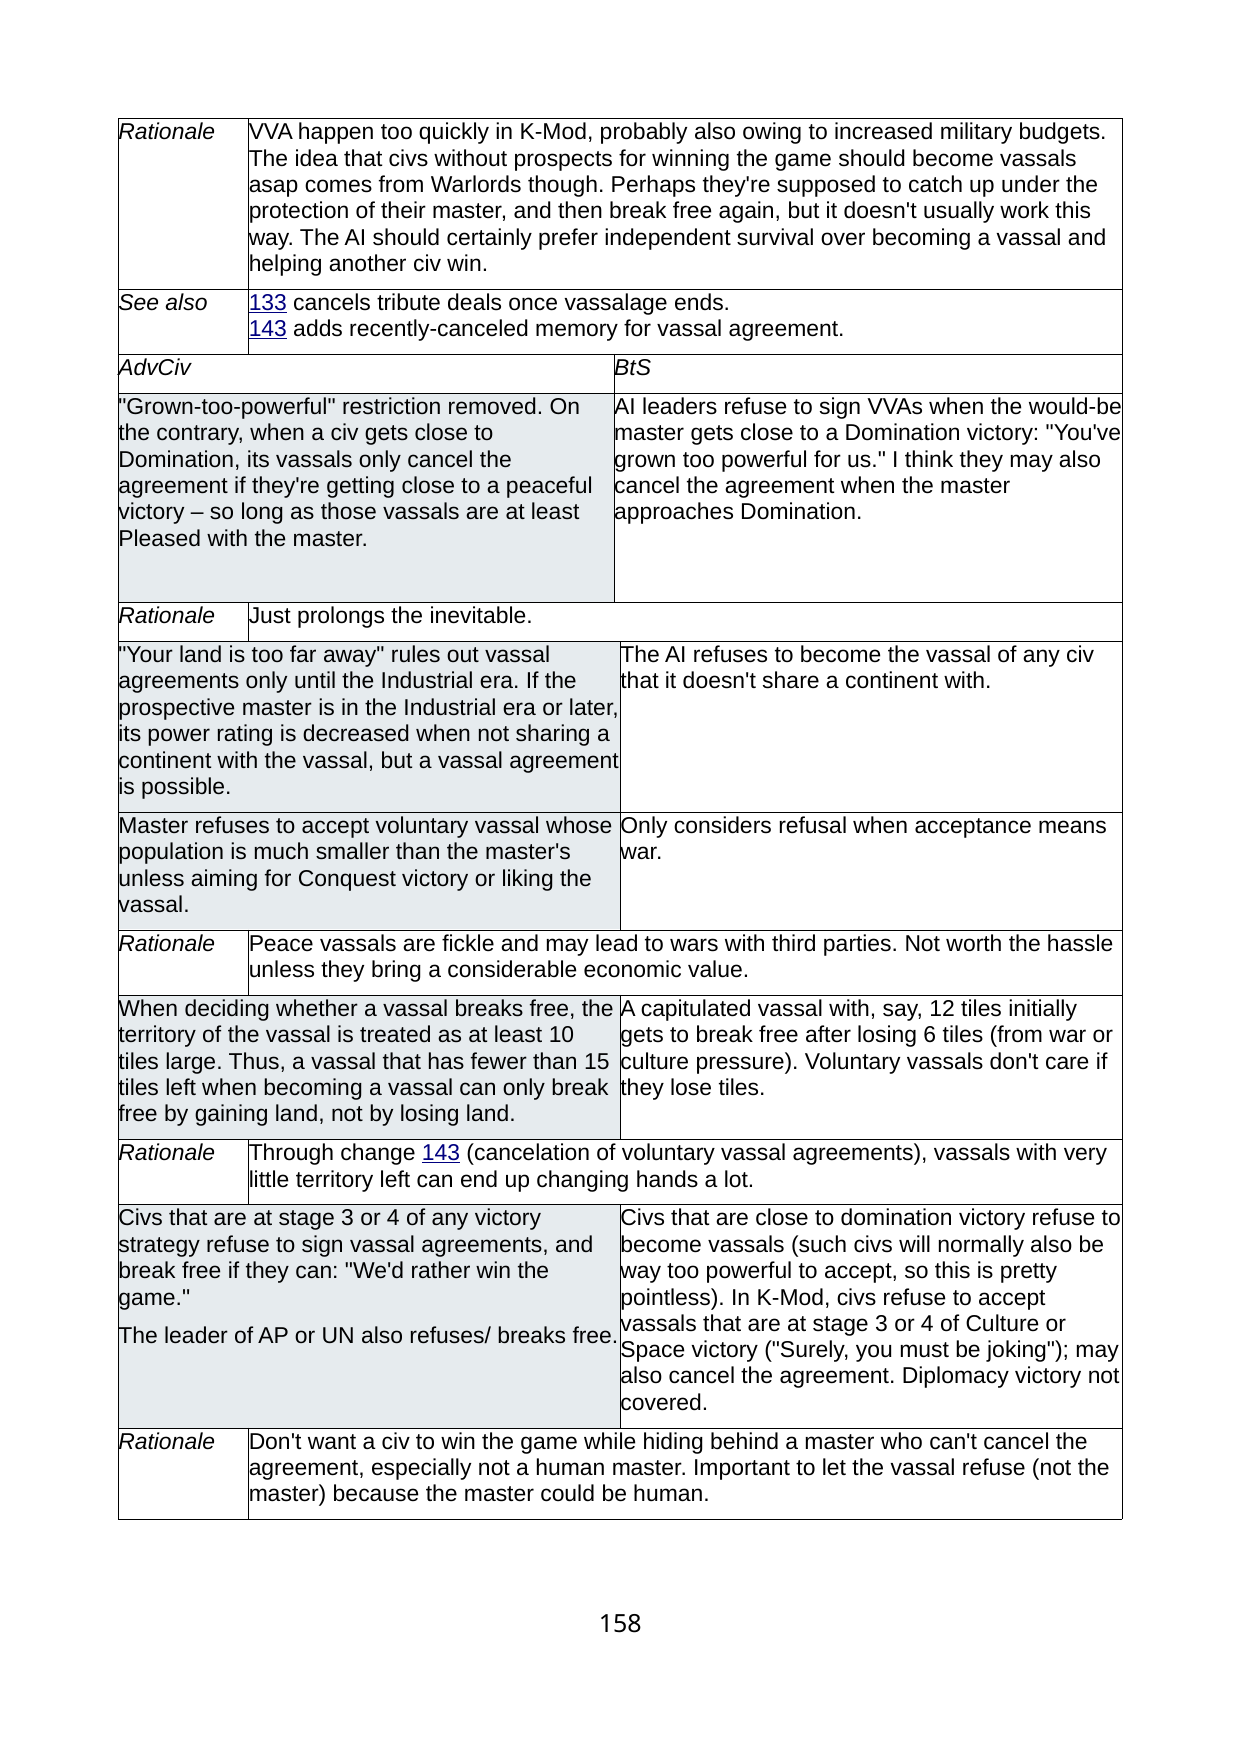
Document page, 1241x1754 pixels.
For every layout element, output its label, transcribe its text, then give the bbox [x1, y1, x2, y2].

table_cell Rationale [119, 119, 248, 289]
table_cell Rationale [119, 1140, 248, 1204]
table_cell Civs that are close to domination victory refuse to become vassals (such civs will normally also be way too powerful to accept, so this is pretty pointless). In K-Mod, civs refuse to accept vassals that are at stage 3 or 4 of Culture or Space victory ("Surely, you must be joking"); may also cancel the agreement. Diplomacy victory not covered. [621, 1205, 1122, 1428]
table_cell "Your land is too far away" rules out vassal agreements only until the Industrial era. If the prospective master is in the Industrial era or later, its power rating is decreased when not sharing a continent with the vassal, but a vassal agreement is possible. [119, 642, 620, 812]
table_cell AI leaders refuse to sign VVAs when the would-be master gets close to a Domination victory: "You've grown too powerful for us." I think they may also cancel the agreement when the master approaches Domination. [615, 394, 1122, 602]
table_cell Rationale [119, 931, 248, 995]
table_cell Only considers refusal when acceptance means war. [621, 813, 1122, 929]
table_cell AdvCiv [119, 355, 614, 393]
table_cell VVA happen too quickly in K-Mod, probably also owing to increased military budgets. The idea that civs without prospects for winning the game should become vassals asap comes from Warlords though. Perhaps they're supposed to catch up under the protection of their master, and then break free again, but it doesn't usually work this way. The AI should certainly prefer independent survival over becoming a vassal and helping another civ win. [249, 119, 1122, 289]
table_cell Master refuses to accept voluntary vassal whose population is much smaller than the master's unless aiming for Conquest victory or liking the vassal. [119, 813, 620, 929]
table_cell Through change 143 (cancelation of voluntary vassal agreements), vassals with very little territory left can end up changing hands a lot. [249, 1140, 1122, 1204]
table_cell Just prolongs the inevitable. [249, 603, 1122, 641]
table_cell The AI refuses to become the vassal of any civ that it doesn't share a continent with. [621, 642, 1122, 812]
table_cell When deciding whether a vassal breaks free, the territory of the vassal is treated as at least 10 tiles large. Thus, a vassal that has fewer than 15 tiles left when becoming a vassal can only break free by gaining land, not by losing land. [119, 996, 620, 1139]
table_cell A capitulated vassal with, say, 12 tiles initially gets to break free after losing 6 tiles (from war or culture pressure). Voluntary vassals don't care if they lose tiles. [621, 996, 1122, 1139]
table_cell BtS [615, 355, 1122, 393]
table_cell Peace vassals are fickle and may lead to wars with third parties. Not worth the hassle unless they bring a considerable economic value. [249, 931, 1122, 995]
table_cell Civs that are at stage 3 or 4 of any victory strategy refuse to sign vassal agreements, and break free if they can: "We'd rather win the game." The leader of AP or UN also refuses/ breaks free. [119, 1205, 620, 1428]
table_cell "Grown-too-powerful" restriction removed. On the contrary, when a civ gets close to Domination, its vassals only cancel the agreement if they're getting close to a peaceful victory – so long as those vassals are at least Pleased with the master. [119, 394, 614, 602]
table_cell See also [119, 290, 248, 354]
table_cell Rationale [119, 603, 248, 641]
table_cell Rationale [119, 1429, 248, 1519]
table_cell Don't want a civ to win the game while hiding behind a master who can't cancel the agreement, especially not a human master. Important to let the vassal refuse (not the master) because the master could be human. [249, 1429, 1122, 1519]
table_cell 133 cancels tribute deals once vassalage ends. 143 adds recently-canceled memory for vassal agreement. [249, 290, 1122, 354]
